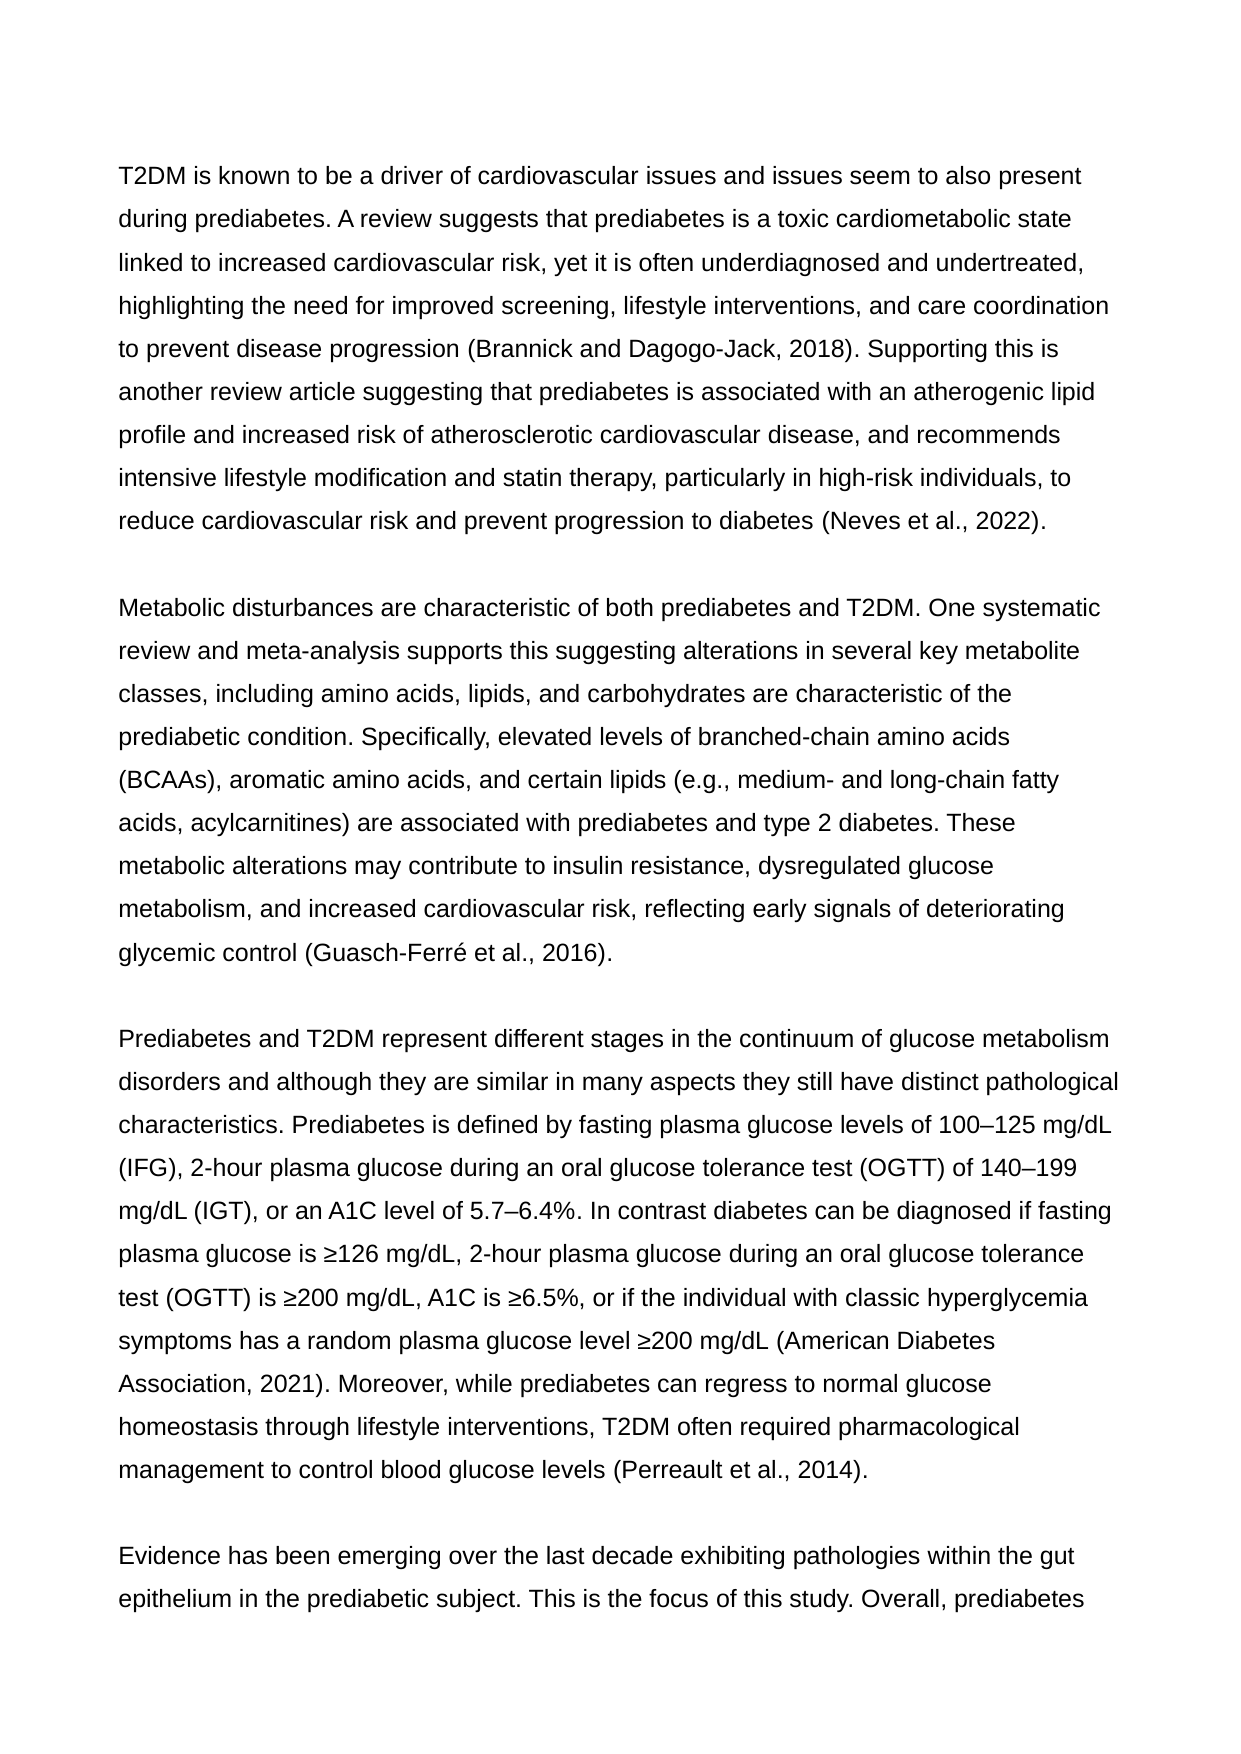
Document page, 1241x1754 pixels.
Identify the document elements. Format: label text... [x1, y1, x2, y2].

text Prediabetes and T2DM represent different stages in the continuum of glucose metabolism disorders and although they are similar in many aspects they still have distinct pathological characteristics. Prediabetes is defined by fasting plasma glucose levels of 100–125 mg/dL (IFG), 2-hour plasma glucose during an oral glucose tolerance test (OGTT) of 140–199 mg/dL (IGT), or an A1C level of 5.7–6.4%. In contrast diabetes can be diagnosed if fasting plasma glucose is ≥126 mg/dL, 2-hour plasma glucose during an oral glucose tolerance test (OGTT) is ≥200 mg/dL, A1C is ≥6.5%, or if the individual with classic hyperglycemia symptoms has a random plasma glucose level ≥200 mg/dL (American Diabetes Association, 2021). Moreover, while prediabetes can regress to normal glucose homeostasis through lifestyle interventions, T2DM often required pharmacological management to control blood glucose levels (Perreault et al., 2014). [118, 1024, 1122, 1484]
text Evidence has been emerging over the last decade exhibiting pathologies within the gut epithelium in the prediabetic subject. This is the focus of this study. Overall, prediabetes [118, 1541, 1122, 1613]
text T2DM is known to be a driver of cardiovascular issues and issues seem to also present during prediabetes. A review suggests that prediabetes is a toxic cardiometabolic state linked to increased cardiovascular risk, yet it is often underdiagnosed and undertreated, highlighting the need for improved screening, lifestyle interventions, and care coordination to prevent disease progression (Brannick and Dagogo-Jack, 2018). Supporting this is another review article suggesting that prediabetes is associated with an atherogenic lipid profile and increased risk of atherosclerotic cardiovascular disease, and recommends intensive lifestyle modification and statin therapy, particularly in high-risk individuals, to reduce cardiovascular risk and prevent progression to diabetes (Neves et al., 2022). [118, 161, 1122, 535]
text Metabolic disturbances are characteristic of both prediabetes and T2DM. One systematic review and meta-analysis supports this suggesting alterations in several key metabolite classes, including amino acids, lipids, and carbohydrates are characteristic of the prediabetic condition. Specifically, elevated levels of branched-chain amino acids (BCAAs), aromatic amino acids, and certain lipids (e.g., medium- and long-chain fatty acids, acylcarnitines) are associated with prediabetes and type 2 diabetes. These metabolic alterations may contribute to insulin resistance, dysregulated glucose metabolism, and increased cardiovascular risk, reflecting early signals of deteriorating glycemic control (Guasch-Ferré et al., 2016). [118, 592, 1122, 966]
